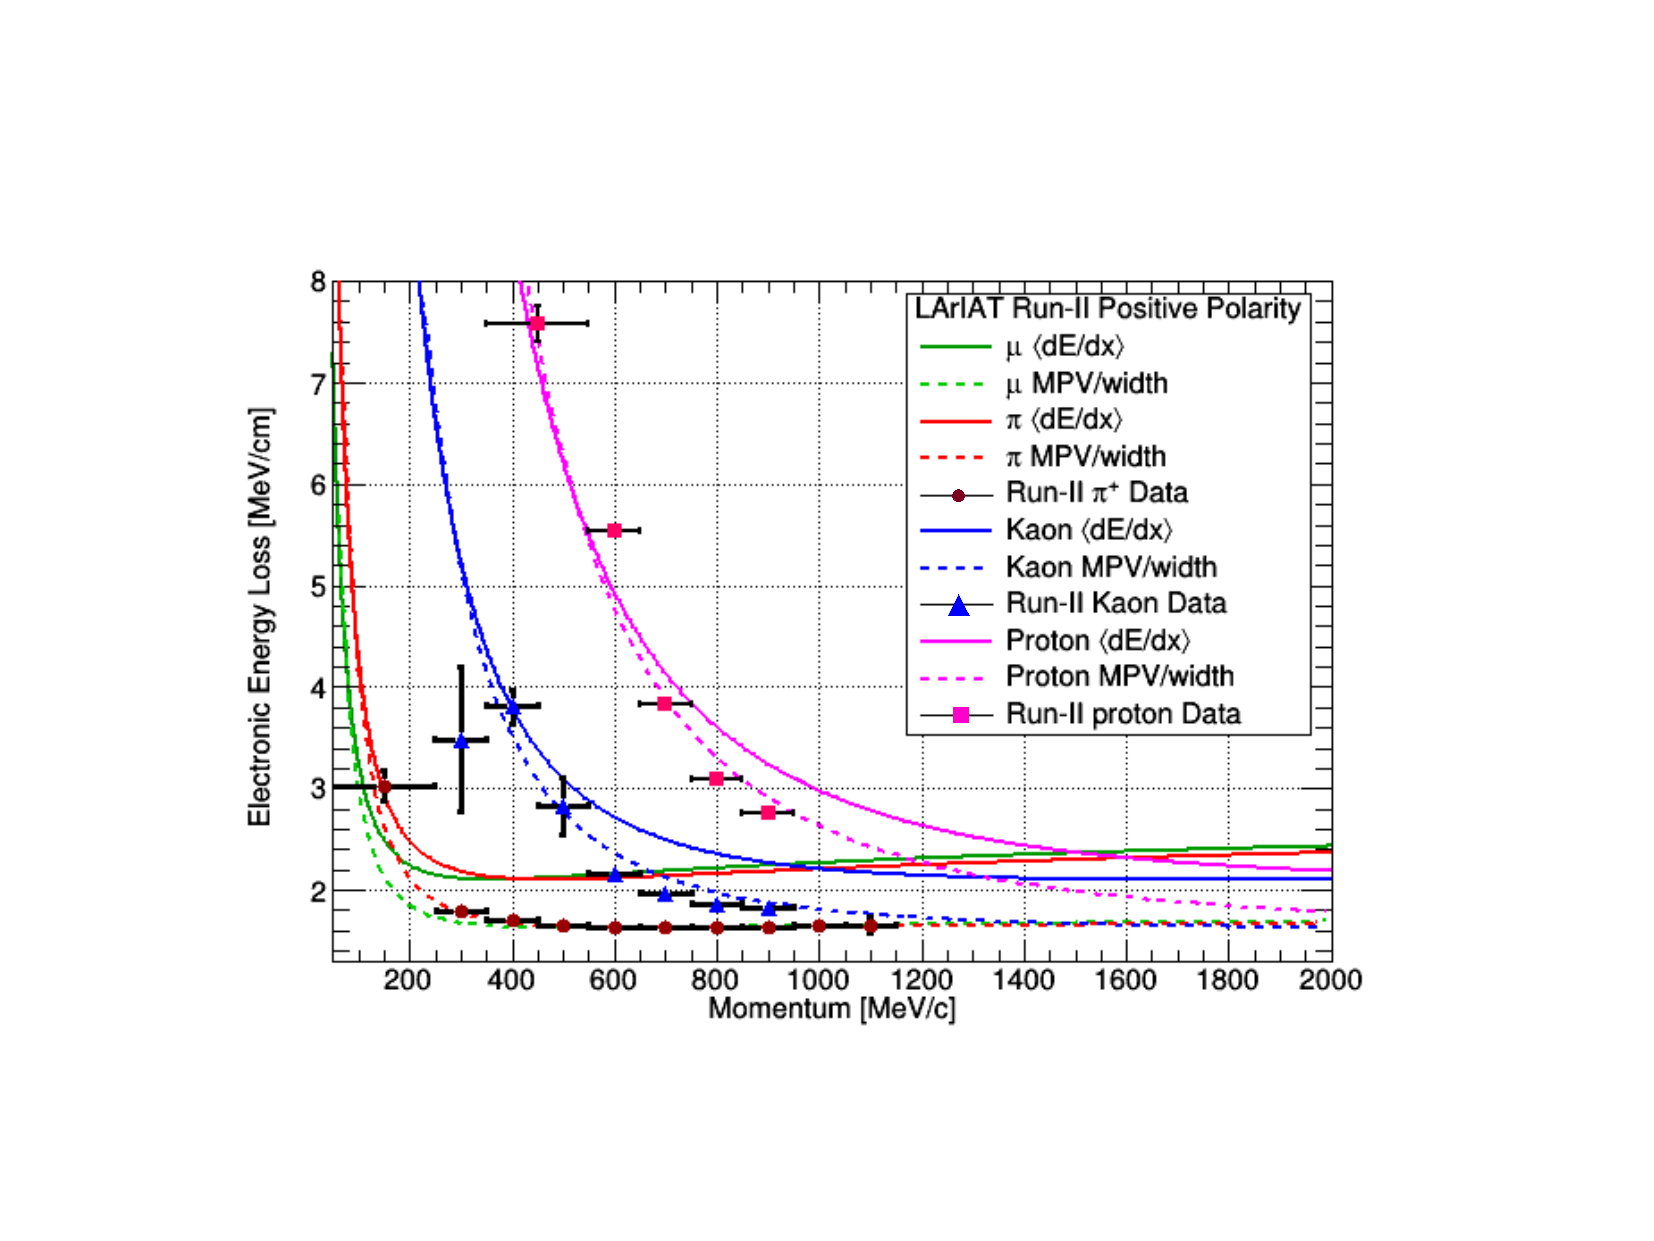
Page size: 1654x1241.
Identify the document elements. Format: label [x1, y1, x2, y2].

text_box [948, 594, 970, 616]
picture [209, 197, 1457, 1048]
text_box [953, 707, 969, 723]
text_box [952, 489, 965, 502]
